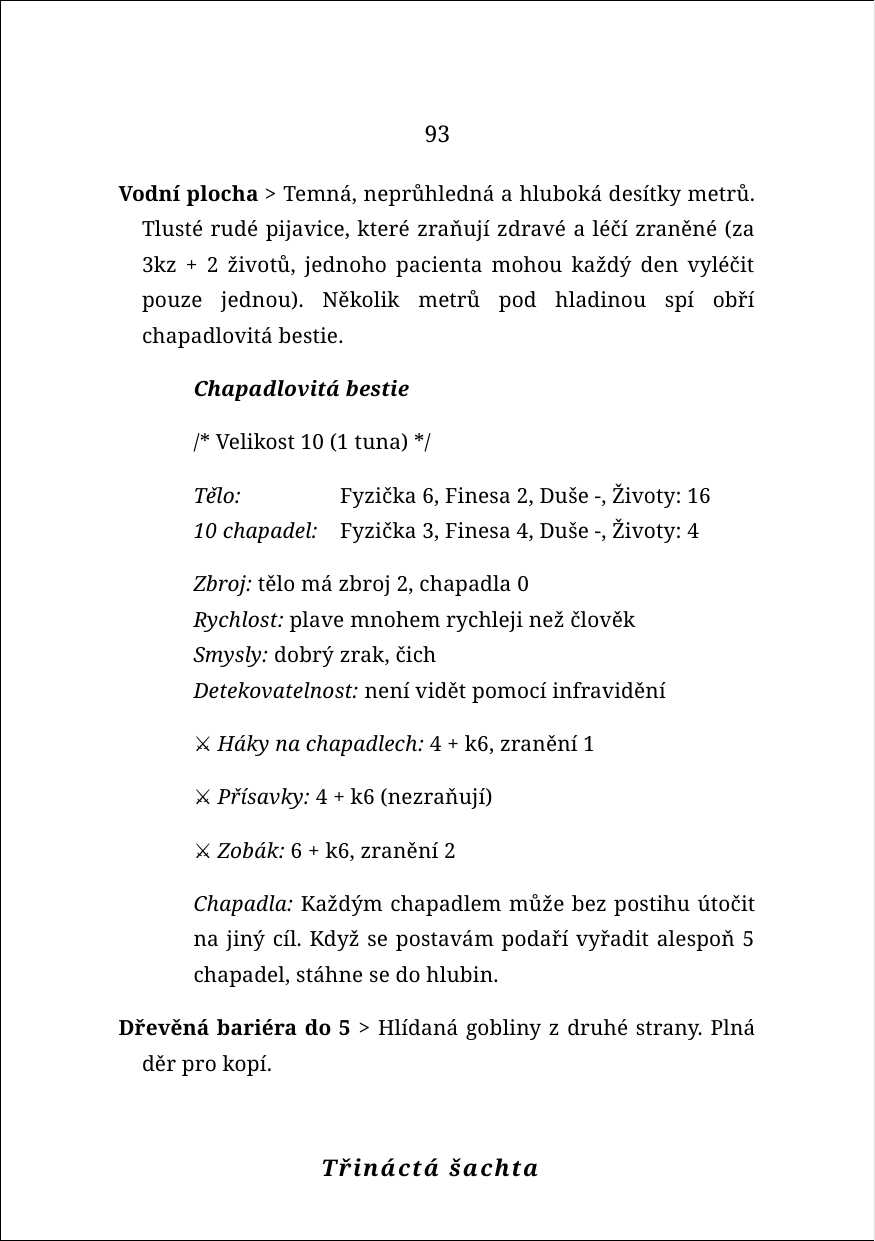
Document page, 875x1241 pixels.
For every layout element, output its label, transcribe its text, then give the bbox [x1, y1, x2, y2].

text Vodní plocha > Temná, neprůhledná a hluboká desítky metrů. Tlusté rudé pijavice, které zraňují zdravé a léčí zraněné (za 3kz + 2 životů, jednoho pacienta mohou každý den vyléčit pouze jednou). Několik metrů pod hladinou spí obří chapadlovitá bestie. [118, 179, 756, 349]
list ⚔ Přísavky: 4 + k6 (nezraňují) [156, 782, 756, 811]
text Dřevěná bariéra do 5 > Hlídaná gobliny z druhé strany. Plná děr pro kopí. [118, 1013, 756, 1077]
list ⚔ Zobák: 6 + k6, zranění 2 [156, 836, 756, 864]
list Detekovatelnost: není vidět pomocí infravidění [156, 676, 756, 704]
list Tělo: Fyzička 6, Finesa 2, Duše -, Životy: 16 [156, 481, 756, 509]
list Rychlost: plave mnohem rychleji než člověk [156, 605, 756, 633]
list /* Velikost 10 (1 tuna) */ [156, 427, 756, 456]
list 10 chapadel: Fyzička 3, Finesa 4, Duše -, Životy: 4 [156, 516, 756, 545]
list Smysly: dobrý zrak, čich [156, 641, 756, 669]
list ⚔ Háky na chapadlech: 4 + k6, zranění 1 [156, 729, 756, 758]
list Chapadlovitá bestie [156, 374, 756, 403]
list Zbroj: tělo má zbroj 2, chapadla 0 [156, 569, 756, 598]
list Chapadla: Každým chapadlem může bez postihu útočit na jiný cíl. Když se postavám podaří vyřadit alespoň 5 chapadel, stáhne se do hlubin. [156, 889, 756, 988]
